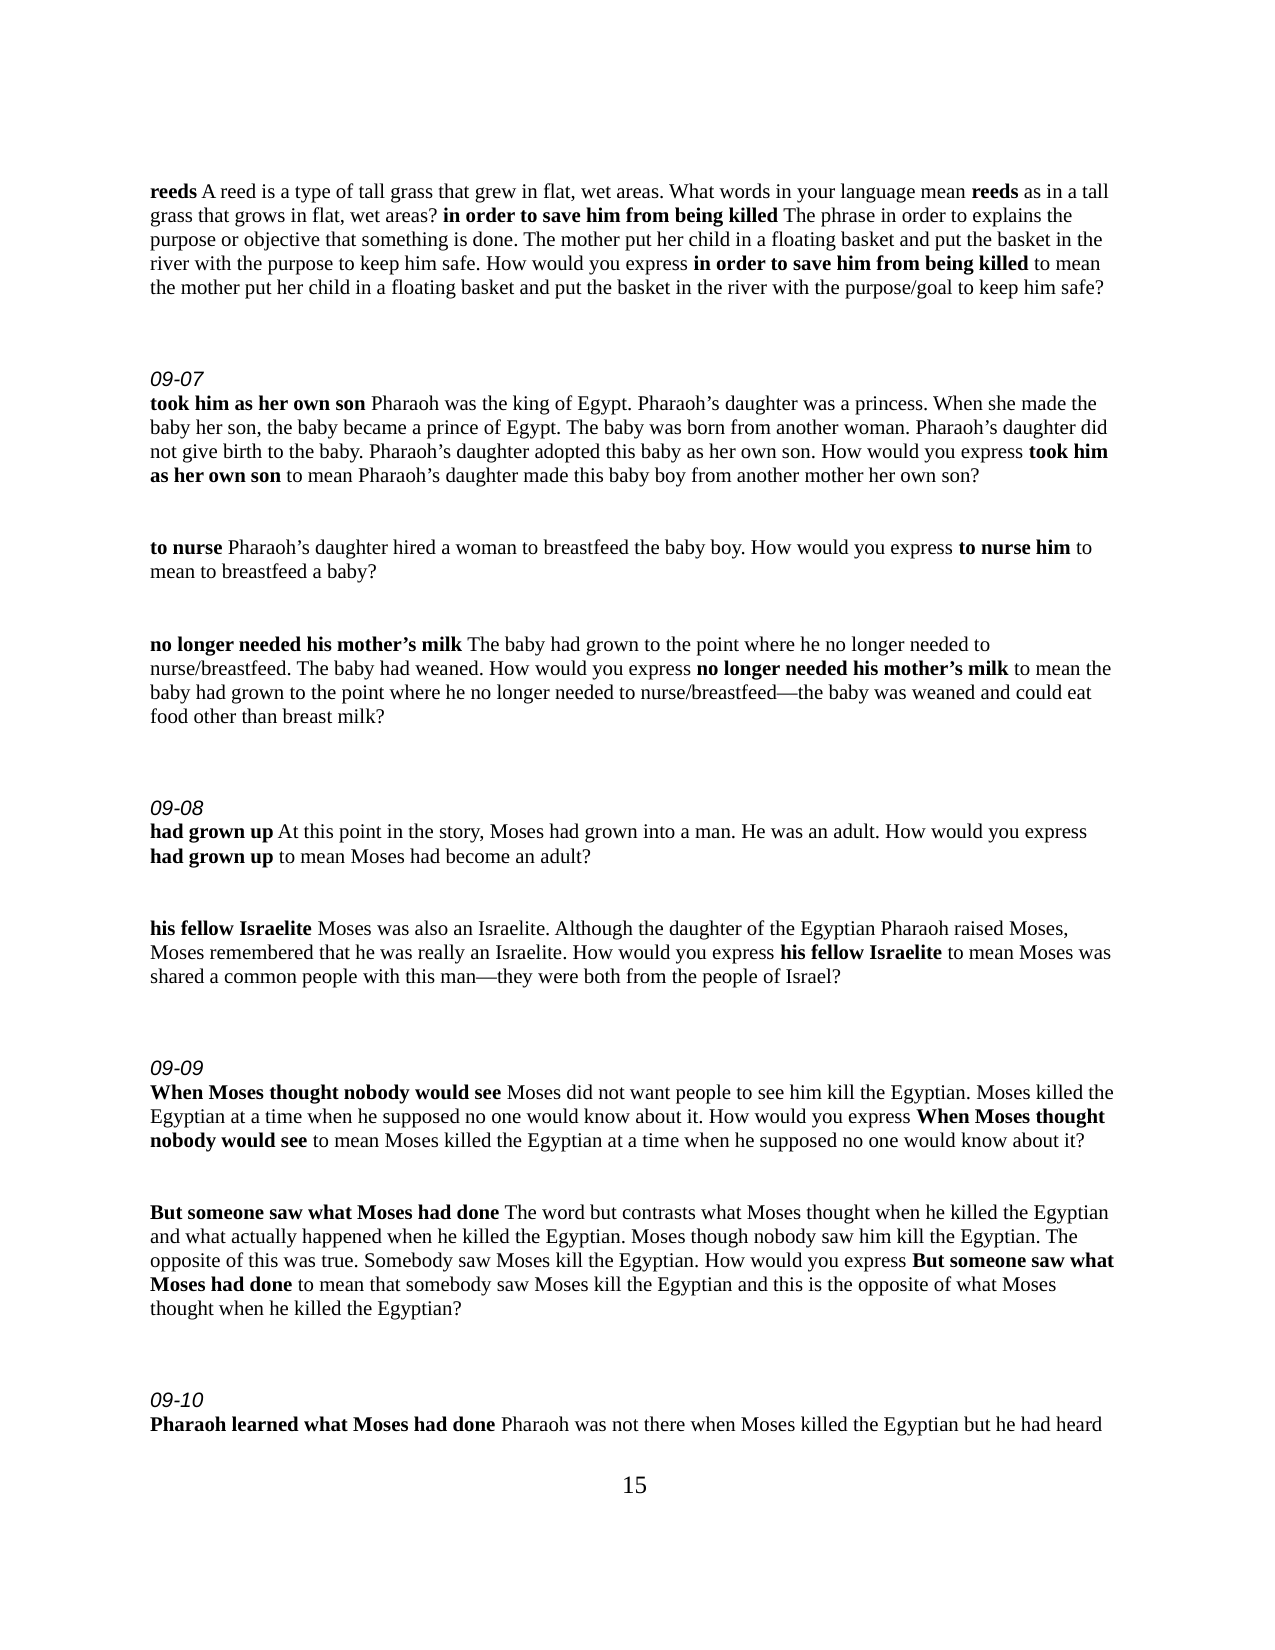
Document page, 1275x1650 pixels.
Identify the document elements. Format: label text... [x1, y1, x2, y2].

text But someone saw what Moses had done The word but contrasts what Moses thought when he killed the Egyptian and what actually happened when he killed the Egyptian. Moses though nobody saw him kill the Egyptian. The opposite of this was true. Somebody saw Moses kill the Egyptian. How would you express But someone saw what Moses had done to mean that somebody saw Moses kill the Egyptian and this is the opposite of what Moses thought when he killed the Egyptian? [150, 1200, 1125, 1320]
text had grown up At this point in the story, Moses had grown into a man. He was an adult. How would you express had grown up to mean Moses had become an adult? [150, 819, 1125, 868]
subtitle 09-09 [150, 1056, 1125, 1080]
subtitle 09-10 [150, 1388, 1125, 1412]
text took him as her own son Pharaoh was the king of Egypt. Pharaoh’s daughter was a princess. When she made the baby her son, the baby became a prince of Egypt. The baby was born from another woman. Pharaoh’s daughter did not give birth to the baby. Pharaoh’s daughter adopted this baby as her own son. How would you express took him as her own son to mean Pharaoh’s daughter made this baby boy from another mother her own son? [150, 391, 1125, 487]
text When Moses thought nobody would see Moses did not want people to see him kill the Egyptian. Moses killed the Egyptian at a time when he supposed no one would know about it. How would you express When Moses thought nobody would see to mean Moses killed the Egyptian at a time when he supposed no one would know about it? [150, 1080, 1125, 1152]
subtitle 09-07 [150, 367, 1125, 391]
text his fellow Israelite Moses was also an Israelite. Although the daughter of the Egyptian Pharaoh raised Moses, Moses remembered that he was really an Israelite. How would you express his fellow Israelite to mean Moses was shared a common people with this man—they were both from the people of Israel? [150, 916, 1125, 988]
text no longer needed his mother’s milk The baby had grown to the point where he no longer needed to nurse/breastfeed. The baby had weaned. How would you express no longer needed his mother’s milk to mean the baby had grown to the point where he no longer needed to nurse/breastfeed—the baby was weaned and could eat food other than breast milk? [150, 632, 1125, 728]
text to nurse Pharaoh’s daughter hired a woman to breastfeed the baby boy. How would you express to nurse him to mean to breastfeed a baby? [150, 535, 1125, 583]
subtitle 09-08 [150, 796, 1125, 819]
text Pharaoh learned what Moses had done Pharaoh was not there when Moses killed the Egyptian but he had heard [150, 1412, 1125, 1436]
text reeds A reed is a type of tall grass that grew in flat, wet areas. What words in your language mean reeds as in a tall grass that grows in flat, wet areas? in order to save him from being killed The phrase in order to explains the purpose or objective that something is done. The mother put her child in a floating basket and put the basket in the river with the purpose to keep him safe. How would you express in order to save him from being killed to mean the mother put her child in a floating basket and put the basket in the river with the purpose/goal to keep him safe? [150, 179, 1125, 299]
